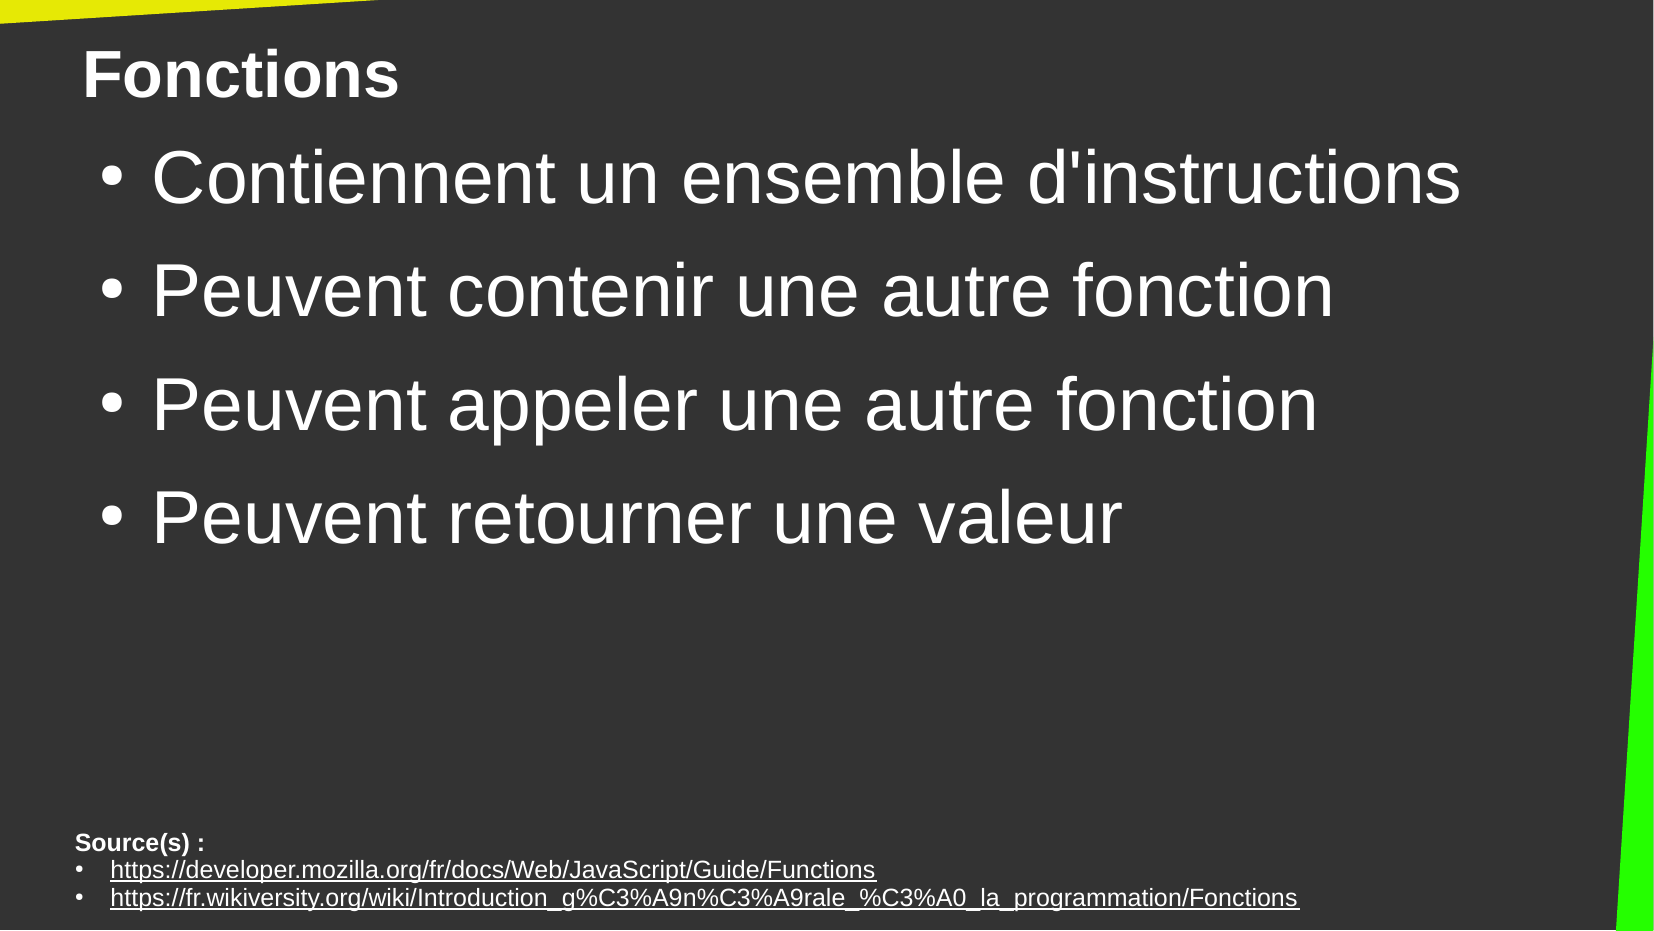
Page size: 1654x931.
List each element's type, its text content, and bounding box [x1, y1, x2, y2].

title Fonctions [82, 37, 1571, 114]
list Contiennent un ensemble d'instructions Peuvent contenir une autre fonction Peuvent appeler une autre fonction Peuvent retourner une valeur [80, 135, 1620, 650]
text_box Source(s) : https://developer.mozilla.org/fr/docs/Web/JavaScript/Guide/Functions https://fr.wikiversity.org/wiki/Introduction_g%C3%A9n%C3%A9rale_%C3%A0_la_programmation/Fonctions [60, 820, 1583, 920]
text_box [1615, 329, 1654, 931]
text_box [0, 0, 379, 24]
